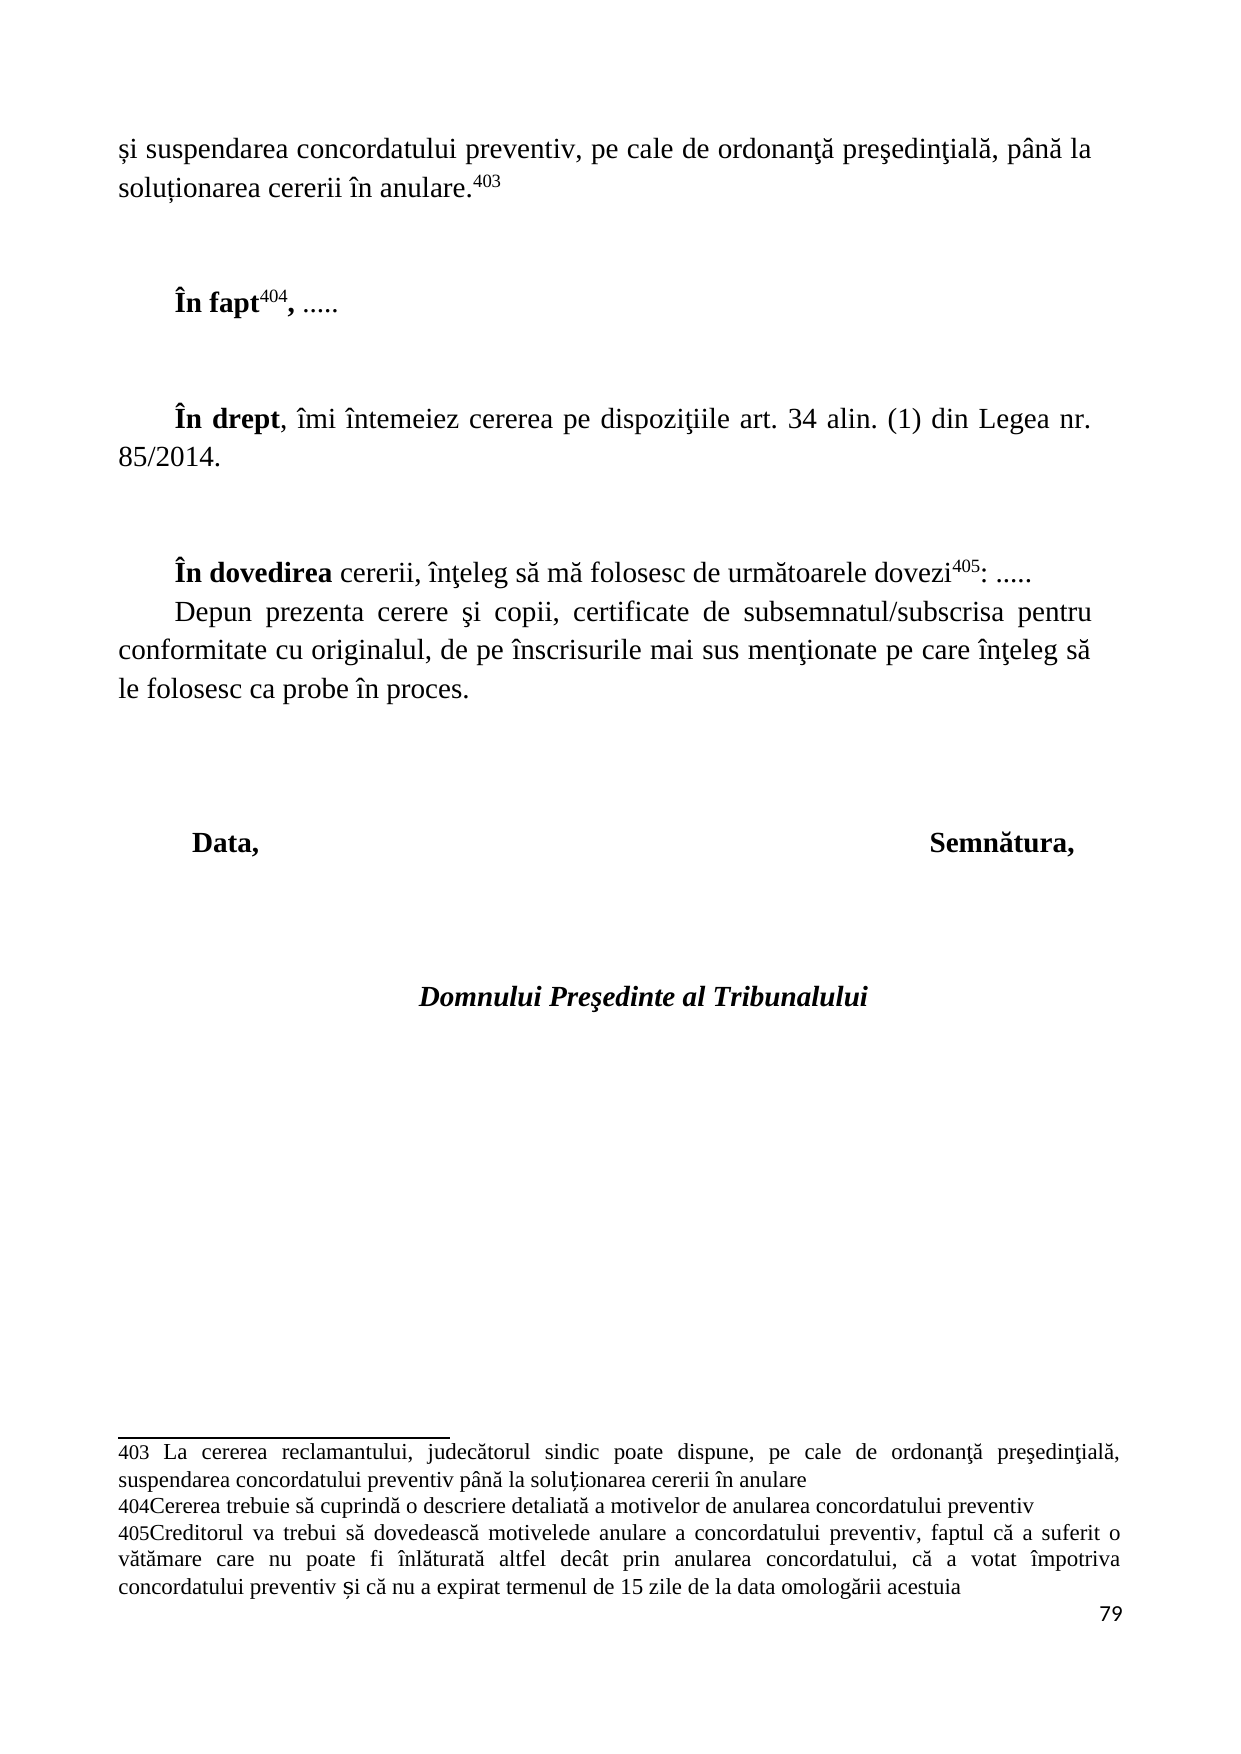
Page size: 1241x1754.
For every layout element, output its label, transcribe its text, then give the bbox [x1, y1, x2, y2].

text Creditorul va trebui să dovedească motivelede anulare a concordatului preventiv, faptul că a suferit o vătămare care nu poate fi înlăturată altfel decât prin anularea concordatului, că a votat împotriva concordatului preventiv și că nu a expirat termenul de 15 zile de la data omologării acestuia [118, 1519, 1122, 1599]
text Domnului Preşedinte al Tribunalului [118, 979, 1122, 1013]
text Cererea trebuie să cuprindă o descriere detaliată a motivelor de anularea concordatului preventiv [118, 1492, 1122, 1519]
text Data, Semnătura, [118, 825, 1093, 858]
text În dovedirea cererii, înţeleg să mă folosesc de următoarele dovezi: ..... [118, 555, 1093, 589]
text În fapt, ..... [118, 285, 1093, 319]
text și suspendarea concordatului preventiv, pe cale de ordonanţă preşedinţială, până la soluționarea cererii în anulare. [118, 131, 1093, 203]
text La cererea reclamantului, judecătorul sindic poate dispune, pe cale de ordonanţă preşedinţială, suspendarea concordatului preventiv până la soluționarea cererii în anulare [118, 1438, 1122, 1492]
text Depun prezenta cerere şi copii, certificate de subsemnatul/subscrisa pentru conformitate cu originalul, de pe înscrisurile mai sus menţionate pe care înţeleg să le folosesc ca probe în proces. [118, 594, 1093, 704]
text În drept, îmi întemeiez cererea pe dispoziţiile art. 34 alin. (1) din Legea nr. 85/2014. [118, 401, 1093, 473]
